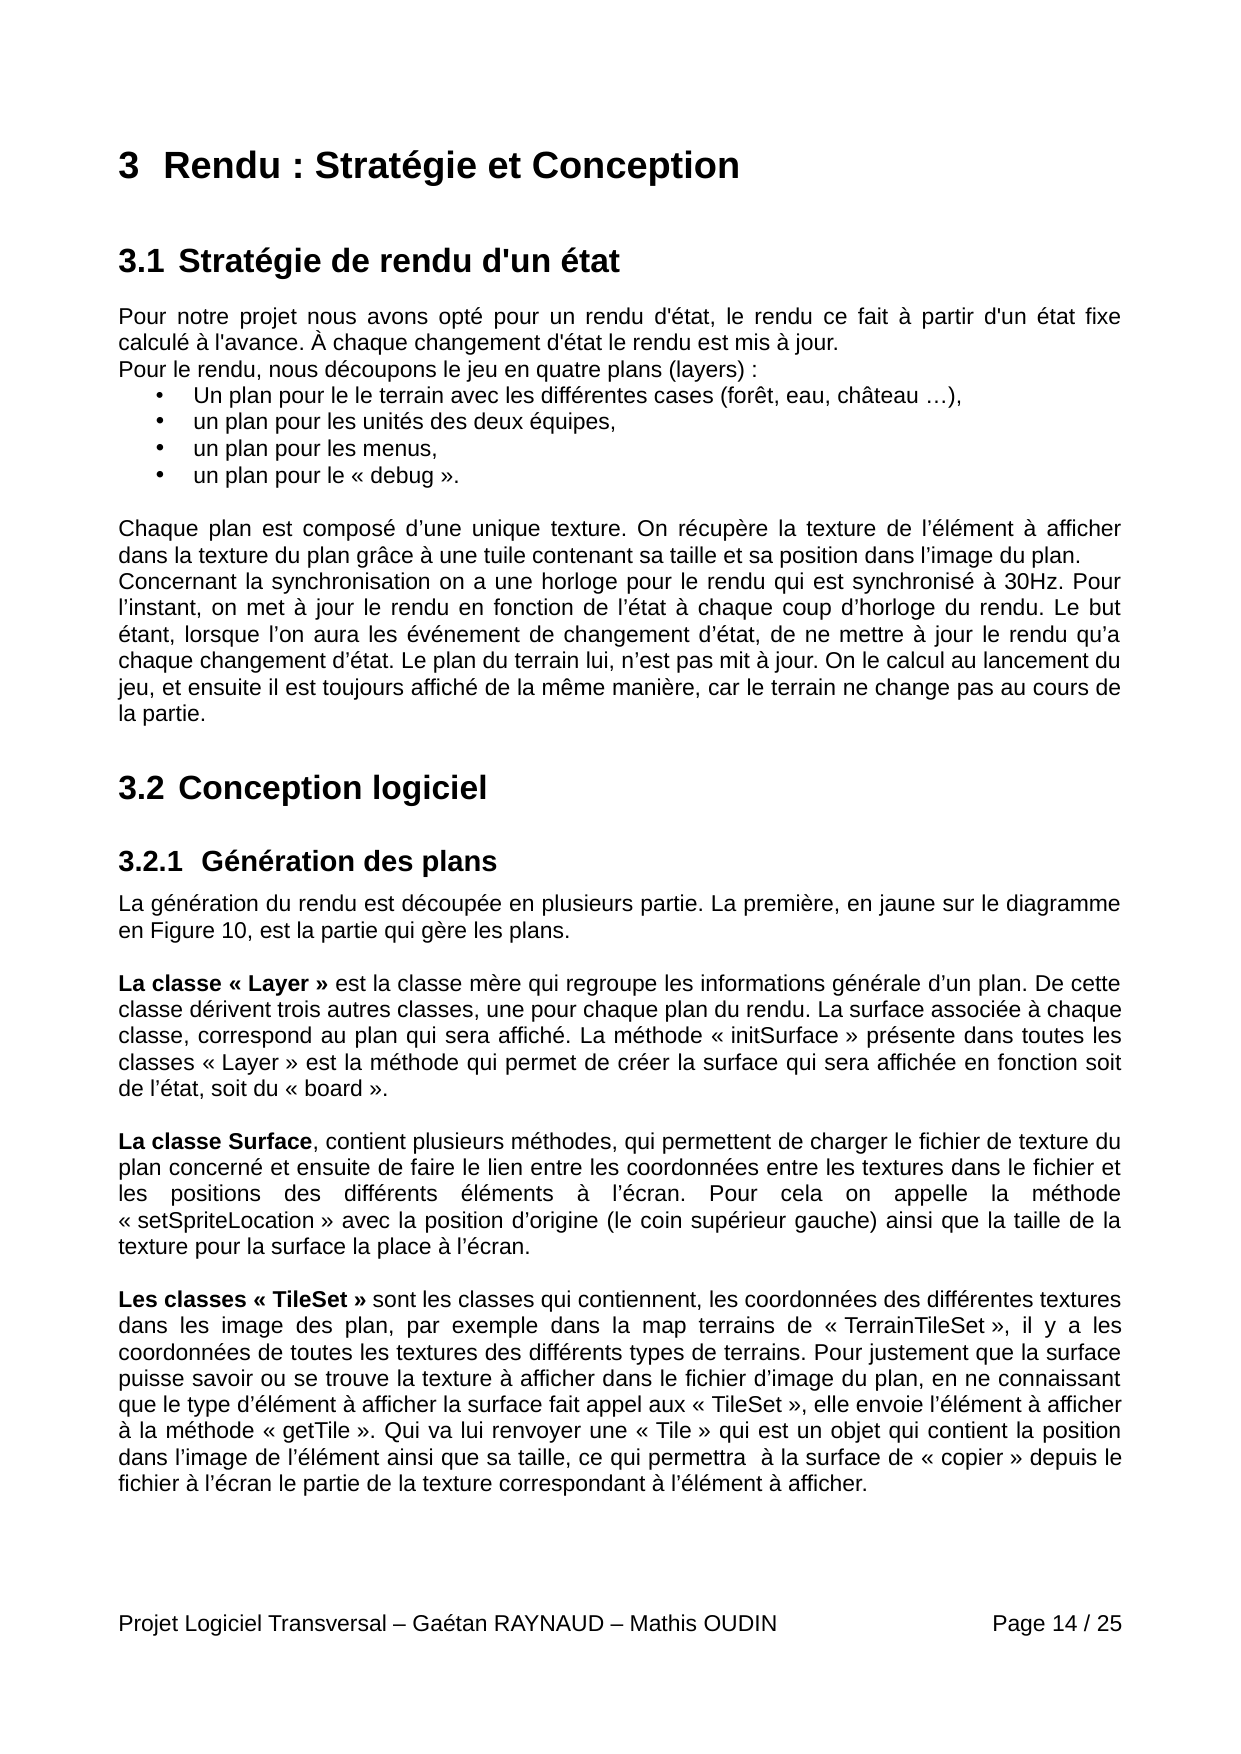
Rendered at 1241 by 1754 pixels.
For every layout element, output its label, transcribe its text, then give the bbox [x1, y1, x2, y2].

text Pour notre projet nous avons opté pour un rendu d'état, le rendu ce fait à partir d'un état fixe calculé à l'avance. À chaque changement d'état le rendu est mis à jour. [118, 303, 1122, 356]
text La classe « Layer » est la classe mère qui regroupe les informations générale d’un plan. De cette classe dérivent trois autres classes, une pour chaque plan du rendu. La surface associée à chaque classe, correspond au plan qui sera affiché. La méthode « initSurface » présente dans toutes les classes « Layer » est la méthode qui permet de créer la surface qui sera affichée en fonction soit de l’état, soit du « board ». [118, 969, 1122, 1101]
text Chaque plan est composé d’une unique texture. On récupère la texture de l’élément à afficher dans la texture du plan grâce à une tuile contenant sa taille et sa position dans l’image du plan. [118, 515, 1122, 568]
subtitle Génération des plans [118, 844, 1122, 878]
list Un plan pour le le terrain avec les différentes cases (forêt, eau, château …), [156, 382, 1122, 408]
subtitle Stratégie de rendu d'un état [118, 241, 1122, 279]
text La génération du rendu est découpée en plusieurs partie. La première, en jaune sur le diagramme en Figure 10, est la partie qui gère les plans. [118, 890, 1122, 943]
text Pour le rendu, nous découpons le jeu en quatre plans (layers) : [118, 356, 1122, 382]
subtitle Conception logiciel [118, 767, 1122, 806]
list un plan pour les menus, [156, 435, 1122, 462]
list un plan pour les unités des deux équipes, [156, 408, 1122, 435]
text Les classes « TileSet » sont les classes qui contiennent, les coordonnées des différentes textures dans les image des plan, par exemple dans la map terrains de « TerrainTileSet », il y a les coordonnées de toutes les textures des différents types de terrains. Pour justement que la surface puisse savoir ou se trouve la texture à afficher dans le fichier d’image du plan, en ne connaissant que le type d’élément à afficher la surface fait appel aux « TileSet », elle envoie l’élément à afficher à la méthode « getTile ». Qui va lui renvoyer une « Tile » qui est un objet qui contient la position dans l’image de l’élément ainsi que sa taille, ce qui permettra à la surface de « copier » depuis le fichier à l’écran le partie de la texture correspondant à l’élément à afficher. [118, 1286, 1122, 1497]
text Concernant la synchronisation on a une horloge pour le rendu qui est synchronisé à 30Hz. Pour l’instant, on met à jour le rendu en fonction de l’état à chaque coup d’horloge du rendu. Le but étant, lorsque l’on aura les événement de changement d’état, de ne mettre à jour le rendu qu’a chaque changement d’état. Le plan du terrain lui, n’est pas mit à jour. On le calcul au lancement du jeu, et ensuite il est toujours affiché de la même manière, car le terrain ne change pas au cours de la partie. [118, 568, 1122, 726]
subtitle Rendu : Stratégie et Conception [118, 143, 1122, 187]
text La classe Surface, contient plusieurs méthodes, qui permettent de charger le fichier de texture du plan concerné et ensuite de faire le lien entre les coordonnées entre les textures dans le fichier et les positions des différents éléments à l’écran. Pour cela on appelle la méthode « setSpriteLocation » avec la position d’origine (le coin supérieur gauche) ainsi que la taille de la texture pour la surface la place à l’écran. [118, 1128, 1122, 1259]
list un plan pour le « debug ». [156, 462, 1122, 489]
